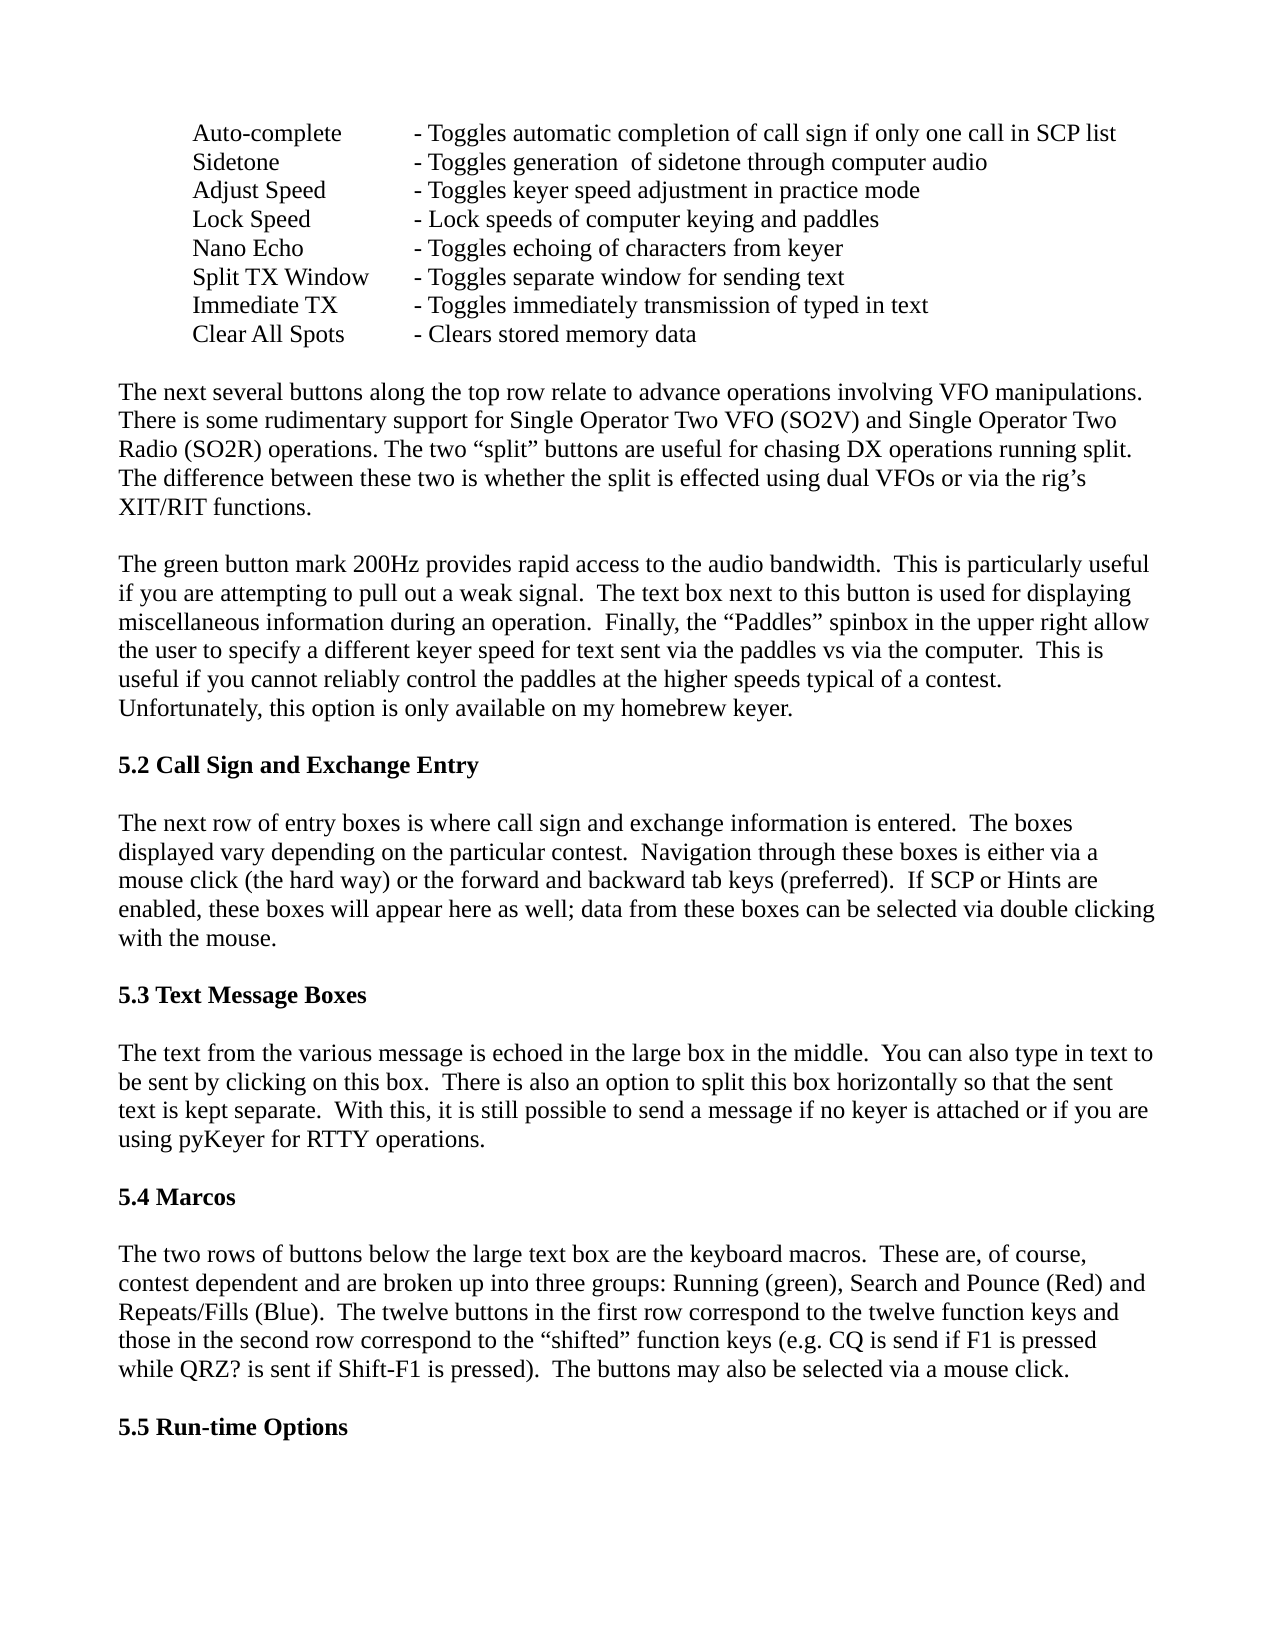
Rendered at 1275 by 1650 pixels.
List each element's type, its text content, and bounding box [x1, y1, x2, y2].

text The green button mark 200Hz provides rapid access to the audio bandwidth. This is particularly useful if you are attempting to pull out a weak signal. The text box next to this button is used for displaying miscellaneous information during an operation. Finally, the “Paddles” spinbox in the upper right allow the user to specify a different keyer speed for text sent via the paddles vs via the computer. This is useful if you cannot reliably control the paddles at the higher speeds typical of a contest. Unfortunately, this option is only available on my homebrew keyer. [118, 549, 1157, 722]
text Split TX Window - Toggles separate window for sending text [118, 262, 1157, 291]
text 5.4 Marcos [118, 1182, 1157, 1211]
text The two rows of buttons below the large text box are the keyboard macros. These are, of course, contest dependent and are broken up into three groups: Running (green), Search and Pounce (Red) and Repeats/Fills (Blue). The twelve buttons in the first row correspond to the twelve function keys and those in the second row correspond to the “shifted” function keys (e.g. CQ is send if F1 is pressed while QRZ? is sent if Shift-F1 is pressed). The buttons may also be selected via a mouse click. [118, 1239, 1157, 1383]
text The text from the various message is echoed in the large box in the middle. You can also type in text to be sent by clicking on this box. There is also an option to split this box horizontally so that the sent text is kept separate. With this, it is still possible to send a message if no keyer is attached or if you are using pyKeyer for RTTY operations. [118, 1038, 1157, 1153]
text 5.2 Call Sign and Exchange Entry [118, 751, 1157, 779]
text The next several buttons along the top row relate to advance operations involving VFO manipulations. There is some rudimentary support for Single Operator Two VFO (SO2V) and Single Operator Two Radio (SO2R) operations. The two “split” buttons are useful for chasing DX operations running split. The difference between these two is whether the split is effected using dual VFOs or via the rig’s XIT/RIT functions. [118, 377, 1157, 521]
text 5.3 Text Message Boxes [118, 981, 1157, 1009]
text Adjust Speed - Toggles keyer speed adjustment in practice mode [118, 176, 1157, 204]
text Clear All Spots - Clears stored memory data [118, 319, 1157, 348]
text Sidetone - Toggles generation of sidetone through computer audio [118, 147, 1157, 176]
text Nano Echo - Toggles echoing of characters from keyer [118, 233, 1157, 262]
text Auto-complete - Toggles automatic completion of call sign if only one call in SCP list [118, 118, 1157, 147]
text Immediate TX - Toggles immediately transmission of typed in text [118, 291, 1157, 319]
text 5.5 Run-time Options [118, 1412, 1157, 1441]
text The next row of entry boxes is where call sign and exchange information is entered. The boxes displayed vary depending on the particular contest. Navigation through these boxes is either via a mouse click (the hard way) or the forward and backward tab keys (preferred). If SCP or Hints are enabled, these boxes will appear here as well; data from these boxes can be selected via double clicking with the mouse. [118, 808, 1157, 952]
text Lock Speed - Lock speeds of computer keying and paddles [118, 204, 1157, 233]
